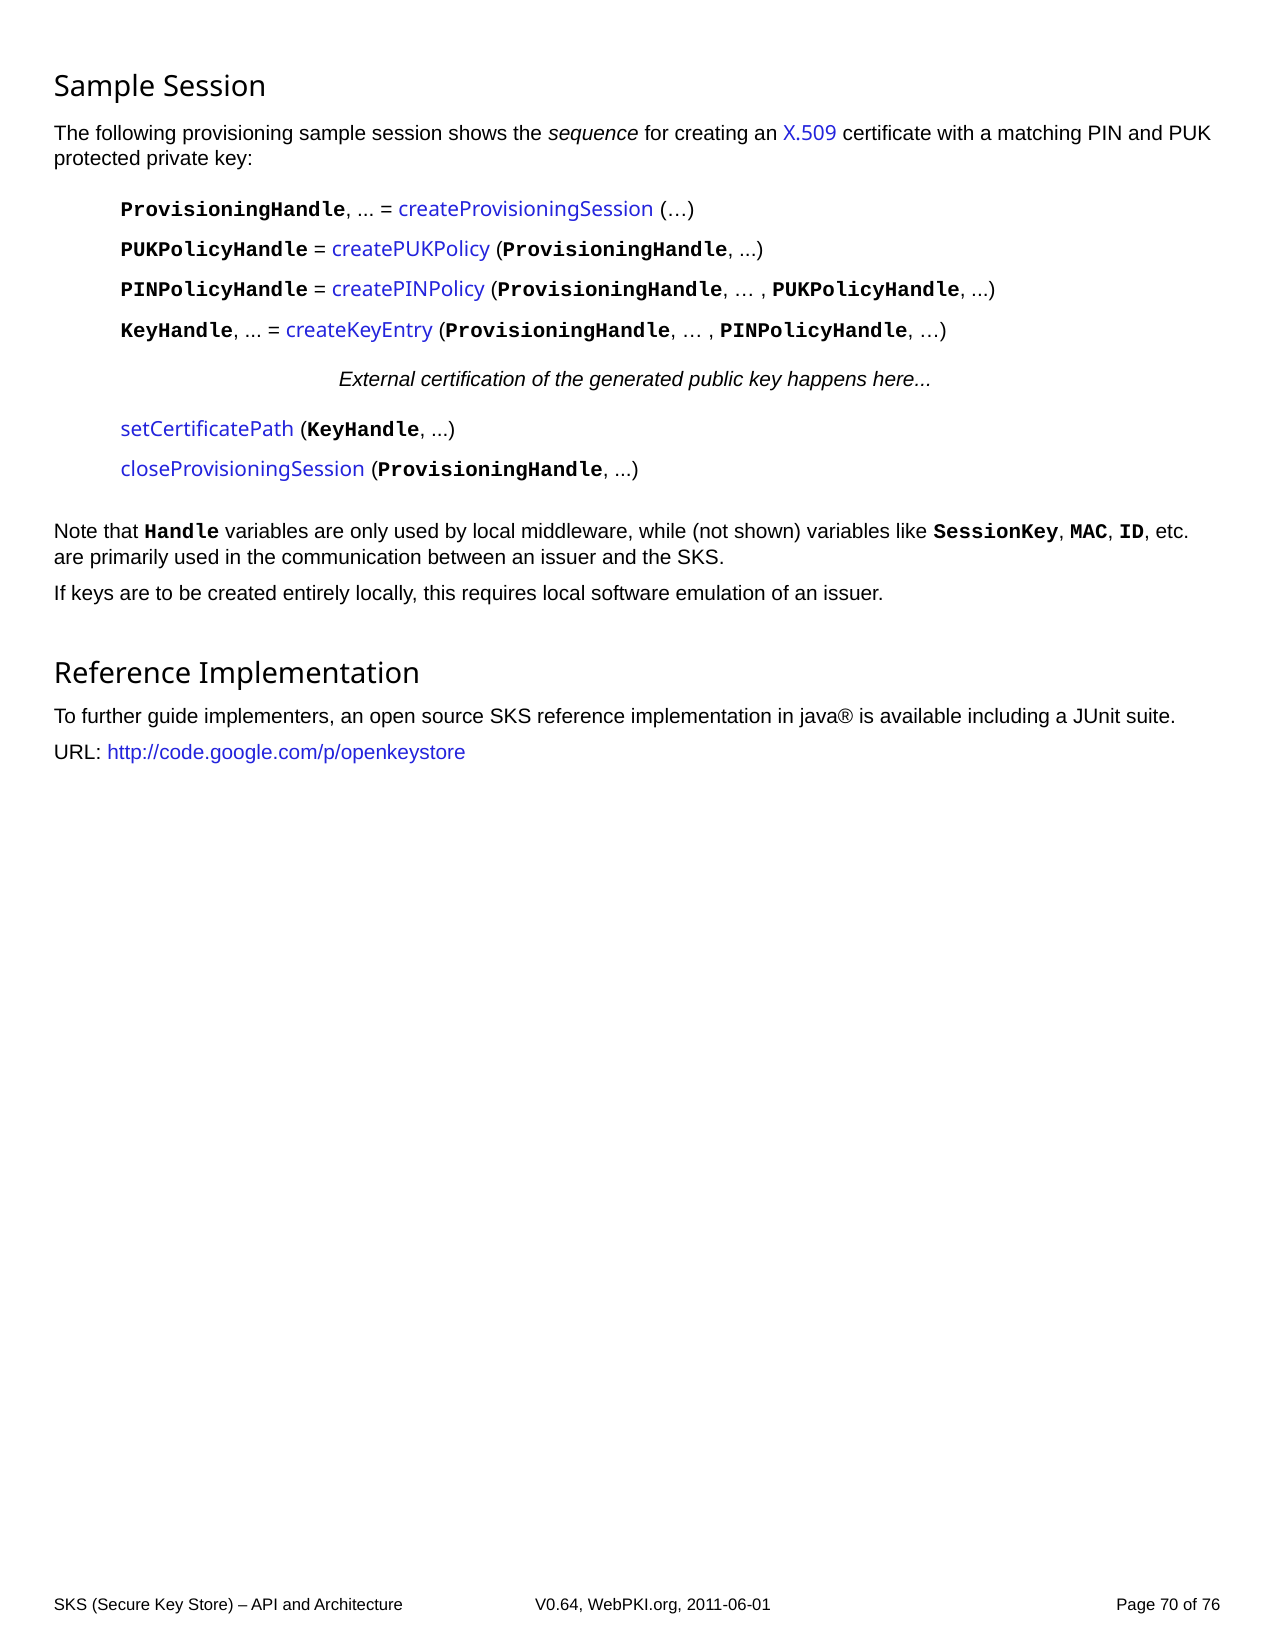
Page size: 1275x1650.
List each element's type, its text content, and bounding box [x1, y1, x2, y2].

text ProvisioningHandle, ... = createProvisioningSession (…) [120, 194, 1221, 222]
subtitle Sample Session [54, 66, 1221, 105]
text closeProvisioningSession (ProvisioningHandle, ...) [120, 454, 1221, 483]
subtitle Reference Implementation [54, 652, 1221, 692]
text PINPolicyHandle = createPINPolicy (ProvisioningHandle, … , PUKPolicyHandle, ...) [120, 274, 1221, 303]
text If keys are to be created entirely locally, this requires local software emulation of an issuer. [54, 580, 1221, 604]
text URL: http://code.google.com/p/openkeystore [54, 740, 1221, 764]
text setCertificatePath (KeyHandle, ...) [120, 414, 1221, 443]
text External certification of the generated public key happens here... [52, 367, 1221, 391]
text KeyHandle, ... = createKeyEntry (ProvisioningHandle, … , PINPolicyHandle, …) [120, 315, 1221, 343]
text Note that Handle variables are only used by local middleware, while (not shown) variables like SessionKey, MAC, ID, etc. are primarily used in the communication between an issuer and the SKS. [54, 495, 1221, 569]
text To further guide implementers, an open source SKS reference implementation in java® is available including a JUnit suite. [54, 704, 1221, 728]
text PUKPolicyHandle = createPUKPolicy (ProvisioningHandle, ...) [120, 234, 1221, 263]
text The following provisioning sample session shows the sequence for creating an X.509 certificate with a matching PIN and PUK protected private key: [54, 118, 1221, 170]
